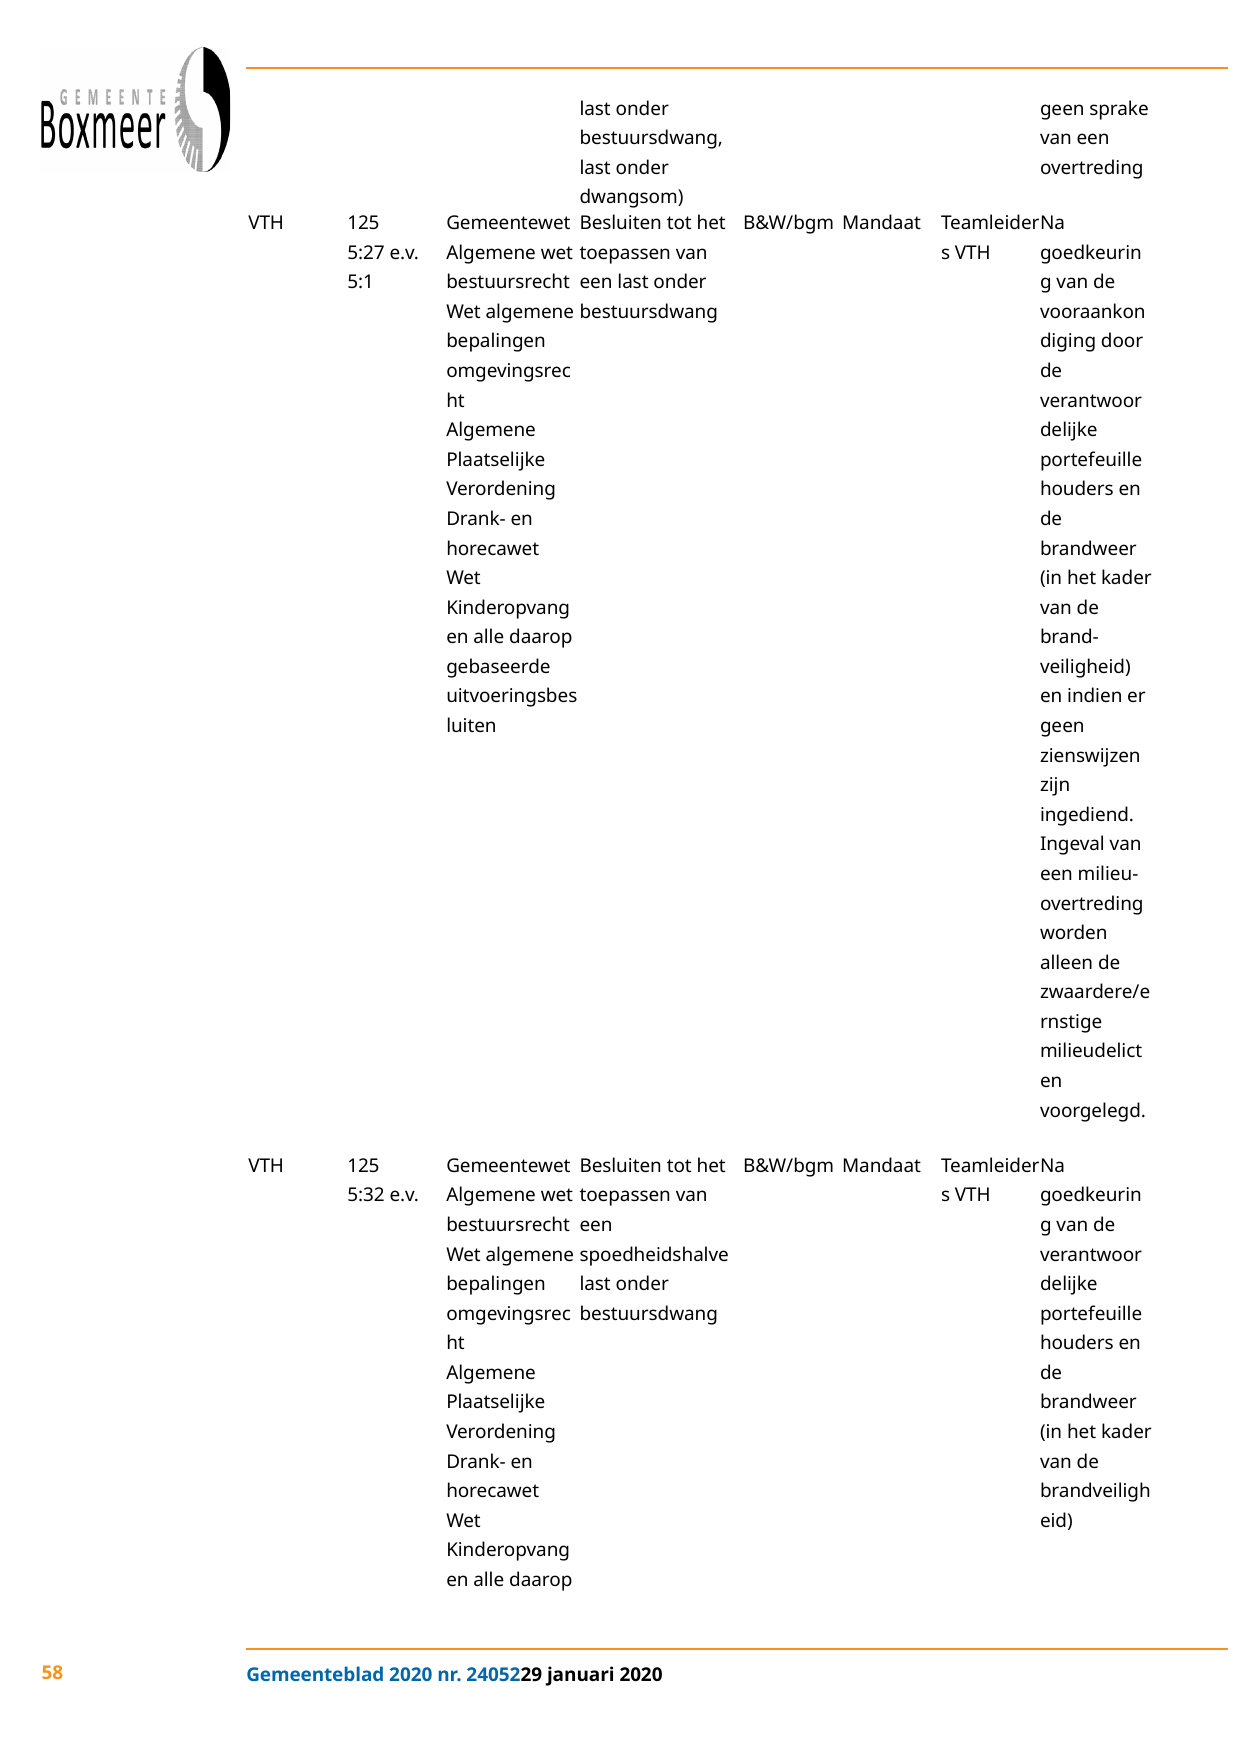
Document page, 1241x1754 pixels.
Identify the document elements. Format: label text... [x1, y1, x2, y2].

table_cell B&W/bgm [743, 1152, 842, 1592]
table_cell VTH [248, 1152, 347, 1592]
table_cell Besluiten tot het toepassen van een last onder bestuursdwang [579, 209, 743, 1152]
table_cell [941, 95, 1040, 209]
picture [41, 47, 231, 172]
table_cell last onder bestuursdwang, last onder dwangsom) [579, 95, 743, 209]
table_cell [446, 95, 579, 209]
table_cell Mandaat [842, 209, 941, 1152]
table_cell Mandaat [842, 1152, 941, 1592]
table_cell Na goedkeuring van de verantwoordelijke portefeuillehouders en de brandweer (in het kader van de brandveiligheid) [1040, 1152, 1152, 1592]
table_cell Gemeentewet Algemene wet bestuursrecht Wet algemene bepalingen omgevingsrecht Algemene Plaatselijke Verordening Drank- en horecawet Wet Kinderopvang en alle daarop gebaseerde uitvoeringsbesluiten [446, 209, 579, 1152]
table_cell VTH [248, 209, 347, 1152]
table_cell [347, 95, 446, 209]
table_cell 125 5:32 e.v. [347, 1152, 446, 1592]
table_cell [842, 95, 941, 209]
table_cell Gemeentewet Algemene wet bestuursrecht Wet algemene bepalingen omgevingsrecht Algemene Plaatselijke Verordening Drank- en horecawet Wet Kinderopvang en alle daarop [446, 1152, 579, 1592]
table_cell Na goedkeuring van de vooraankondiging door de verantwoordelijke portefeuillehouders en de brandweer (in het kader van de brand-veiligheid) en indien er geen zienswijzen zijn ingediend. Ingeval van een milieu-overtreding worden alleen de zwaardere/ernstige milieudelicten voorgelegd. [1040, 209, 1152, 1152]
table_cell [743, 95, 842, 209]
table_cell Teamleiders VTH [941, 209, 1040, 1152]
table_cell 125 5:27 e.v. 5:1 [347, 209, 446, 1152]
table_cell Besluiten tot het toepassen van een spoedheidshalve last onder bestuursdwang [579, 1152, 743, 1592]
table_cell geen sprake van een overtreding [1040, 95, 1152, 209]
table_cell [248, 95, 347, 209]
table_cell B&W/bgm [743, 209, 842, 1152]
table_cell Teamleiders VTH [941, 1152, 1040, 1592]
